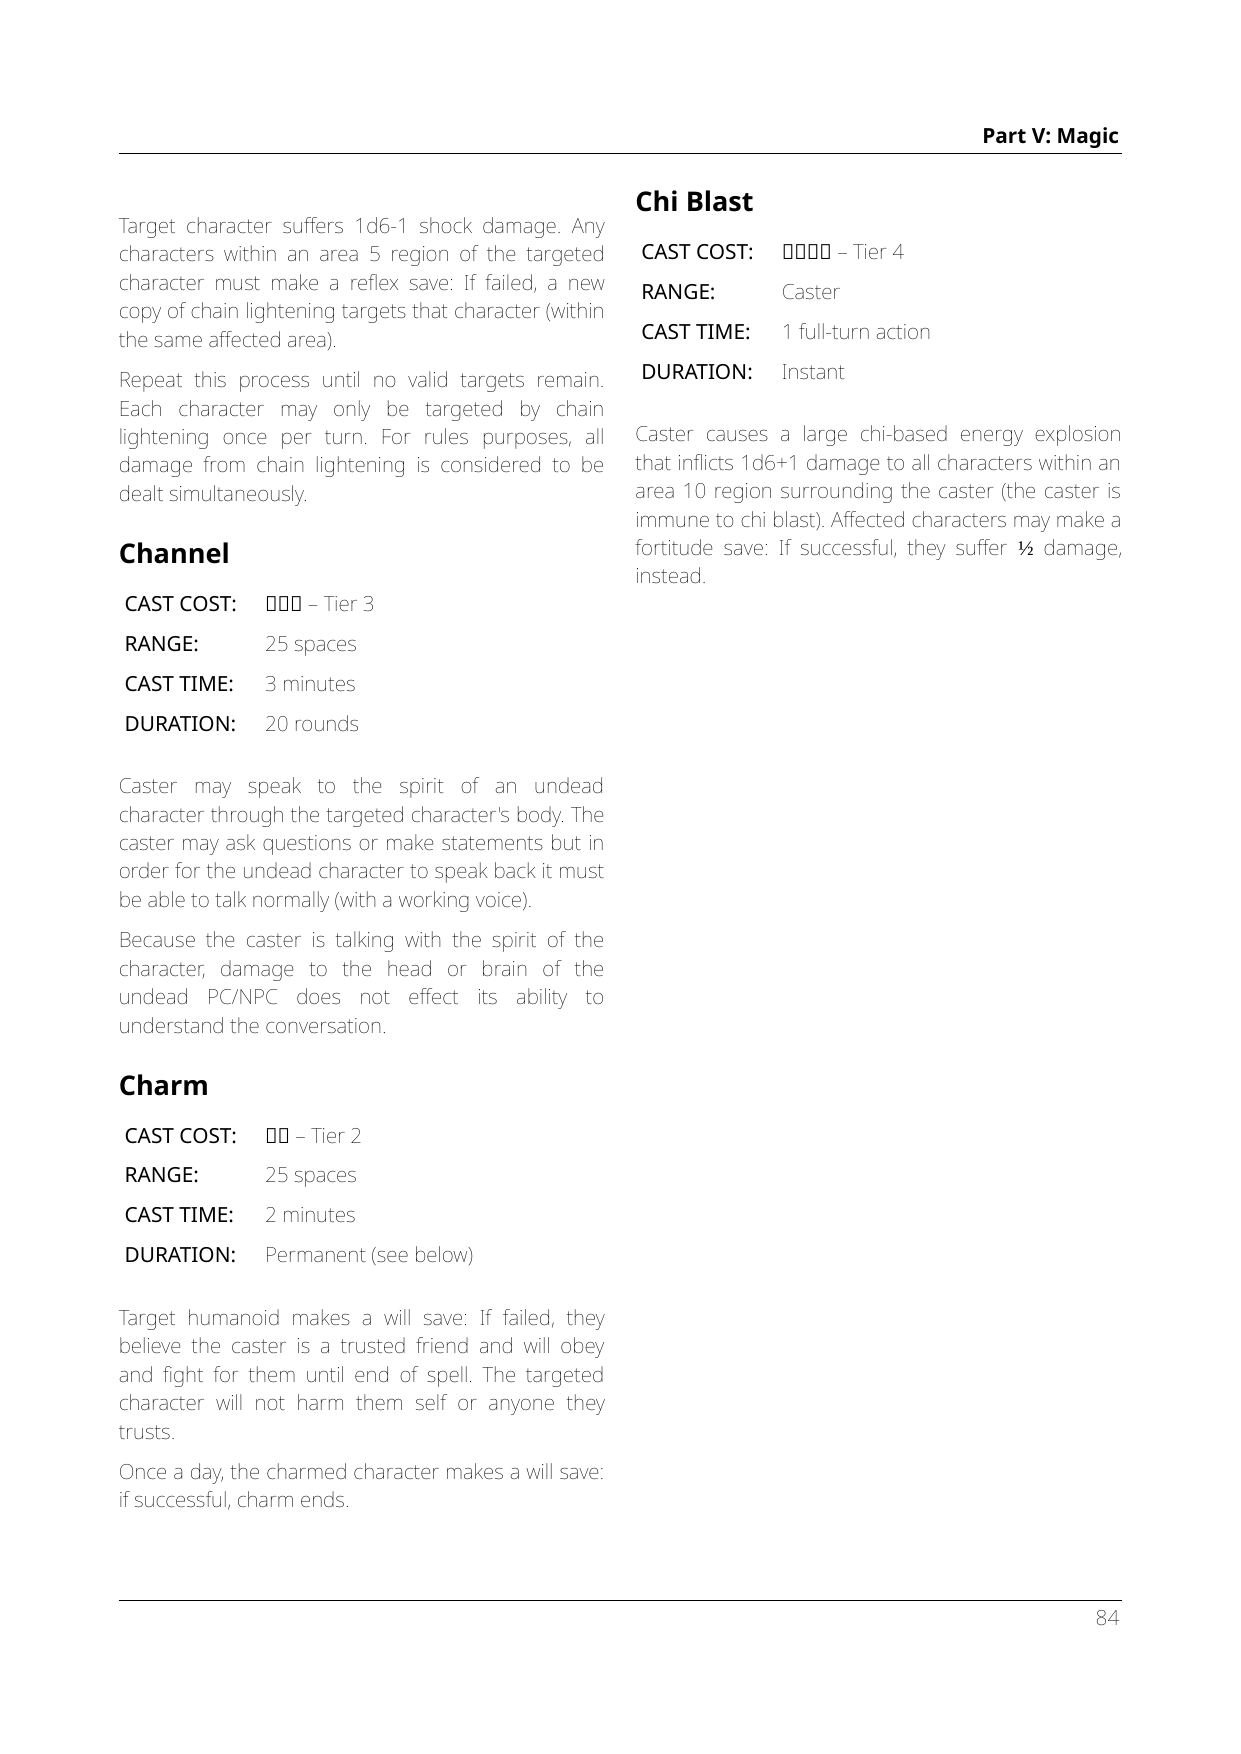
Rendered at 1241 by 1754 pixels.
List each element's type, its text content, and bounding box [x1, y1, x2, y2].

table_cell RANGE: [635, 271, 776, 311]
table_cell DURATION: [635, 351, 776, 391]
table_header CAST COST: [119, 583, 259, 623]
table_cell DURATION: [119, 1235, 259, 1274]
table_cell CAST TIME: [119, 663, 259, 703]
table_cell CAST TIME: [635, 311, 776, 351]
table_cell DURATION: [119, 703, 259, 743]
table_header  – Tier 3 [259, 583, 605, 623]
table_header CAST COST: [635, 231, 776, 271]
text Caster may speak to the spirit of an undead character through the targeted character's body. The caster may ask questions or make statements but in order for the undead character to speak back it must be able to talk normally (with a working voice). [118, 743, 605, 913]
text Target humanoid makes a will save: If failed, they believe the caster is a trusted friend and will obey and fight for them until end of spell. The targeted character will not harm them self or anyone they trusts. [118, 1274, 605, 1445]
table_header  – Tier 2 [259, 1115, 605, 1155]
text Channel [118, 534, 605, 571]
table_cell 1 full-turn action [776, 311, 1122, 351]
table_cell 25 spaces [259, 1155, 605, 1195]
table_cell 2 minutes [259, 1195, 605, 1235]
table_cell 25 spaces [259, 623, 605, 663]
text Because the caster is talking with the spirit of the character, damage to the head or brain of the undead PC/NPC does not effect its ability to understand the conversation. [118, 925, 605, 1039]
table_cell 3 minutes [259, 663, 605, 703]
text Chi Blast [635, 183, 1122, 219]
text Caster causes a large chi-based energy explosion that inflicts 1d6+1 damage to all characters within an area 10 region surrounding the caster (the caster is immune to chi blast). Affected characters may make a fortitude save: If successful, they suffer ½ damage, instead. [635, 391, 1122, 590]
table_cell Permanent (see below) [259, 1235, 605, 1274]
table_cell CAST TIME: [119, 1195, 259, 1235]
table_cell RANGE: [119, 623, 259, 663]
text Target character suffers 1d6-1 shock damage. Any characters within an area 5 region of the targeted character must make a reflex save: If failed, a new copy of chain lightening targets that character (within the same affected area). [118, 183, 605, 353]
table_cell Instant [776, 351, 1122, 391]
table_cell Caster [776, 271, 1122, 311]
table_cell RANGE: [119, 1155, 259, 1195]
table_header CAST COST: [119, 1115, 259, 1155]
text Repeat this process until no valid targets remain. Each character may only be targeted by chain lightening once per turn. For rules purposes, all damage from chain lightening is considered to be dealt simultaneously. [118, 365, 605, 507]
text Once a day, the charmed character makes a will save: if successful, charm ends. [118, 1457, 605, 1514]
table_header  – Tier 4 [776, 231, 1122, 271]
table_cell 20 rounds [259, 703, 605, 743]
text Charm [118, 1066, 605, 1103]
